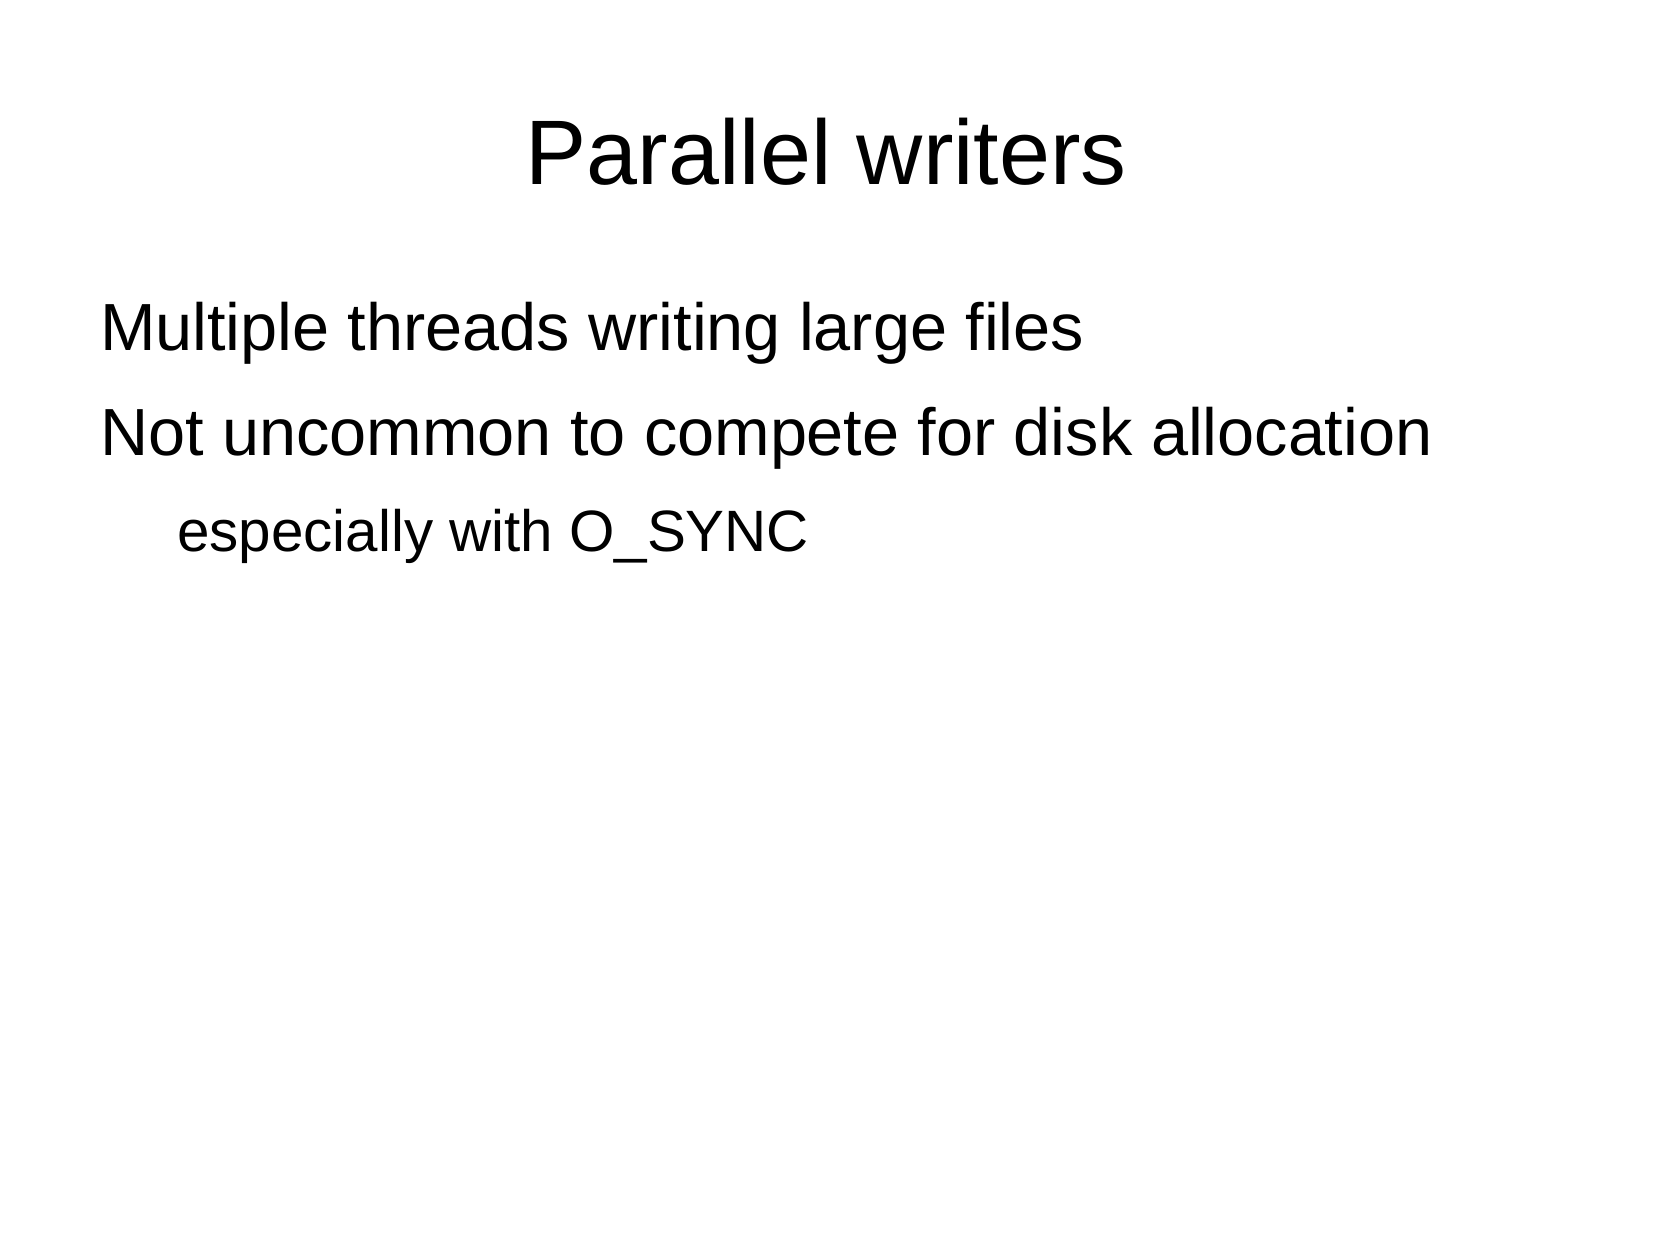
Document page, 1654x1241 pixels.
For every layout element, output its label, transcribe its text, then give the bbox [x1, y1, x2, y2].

title Parallel writers [82, 56, 1571, 250]
list Multiple threads writing large files Not uncommon to compete for disk allocation especially with O_SYNC [82, 290, 1571, 1094]
